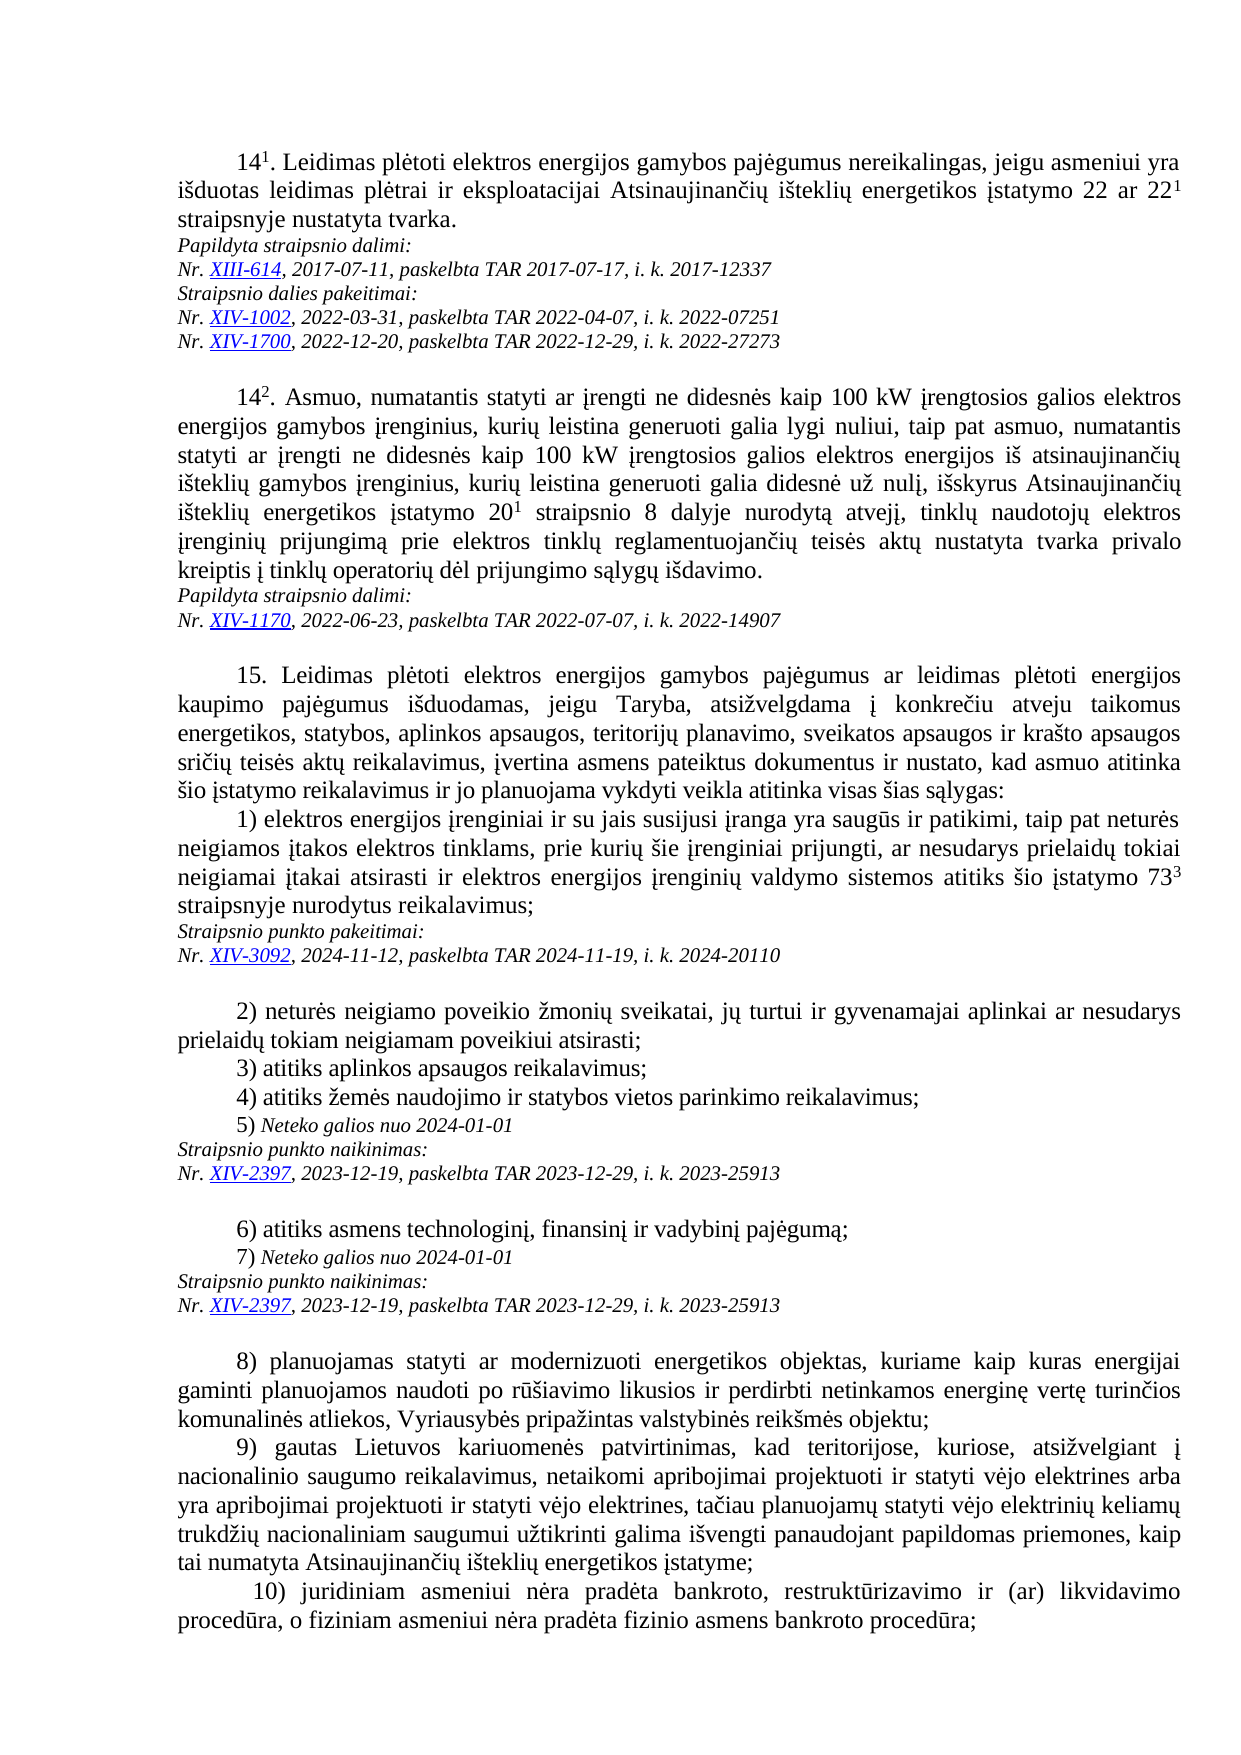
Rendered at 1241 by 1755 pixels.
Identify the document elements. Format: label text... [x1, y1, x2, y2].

text 15. Leidimas plėtoti elektros energijos gamybos pajėgumus ar leidimas plėtoti energijos kaupimo pajėgumus išduodamas, jeigu Taryba, atsižvelgdama į konkrečiu atveju taikomus energetikos, statybos, aplinkos apsaugos, teritorijų planavimo, sveikatos apsaugos ir krašto apsaugos sričių teisės aktų reikalavimus, įvertina asmens pateiktus dokumentus ir nustato, kad asmuo atitinka šio įstatymo reikalavimus ir jo planuojama vykdyti veikla atitinka visas šias sąlygas: [177, 660, 1181, 804]
text Nr. XIV-3092, 2024-11-12, paskelbta TAR 2024-11-19, i. k. 2024-20110 [177, 943, 1181, 967]
text 6) atitiks asmens technologinį, finansinį ir vadybinį pajėgumą; [177, 1214, 1181, 1243]
text 10) juridiniam asmeniui nėra pradėta bankroto, restruktūrizavimo ir (ar) likvidavimo procedūra, o fiziniam asmeniui nėra pradėta fizinio asmens bankroto procedūra; [177, 1576, 1181, 1634]
text Nr. XIII-614, 2017-07-11, paskelbta TAR 2017-07-17, i. k. 2017-12337 [177, 257, 1181, 281]
text 141. Leidimas plėtoti elektros energijos gamybos pajėgumus nereikalingas, jeigu asmeniui yra išduotas leidimas plėtrai ir eksploatacijai Atsinaujinančių išteklių energetikos įstatymo 22 ar 221 straipsnyje nustatyta tvarka. [177, 147, 1181, 233]
text Nr. XIV-1170, 2022-06-23, paskelbta TAR 2022-07-07, i. k. 2022-14907 [177, 607, 1181, 632]
text Nr. XIV-1002, 2022-03-31, paskelbta TAR 2022-04-07, i. k. 2022-07251 [177, 305, 1181, 329]
text Straipsnio punkto pakeitimai: [177, 919, 1181, 943]
text Nr. XIV-1700, 2022-12-20, paskelbta TAR 2022-12-29, i. k. 2022-27273 [177, 329, 1181, 353]
text Papildyta straipsnio dalimi: [177, 583, 1181, 607]
text Nr. XIV-2397, 2023-12-19, paskelbta TAR 2023-12-29, i. k. 2023-25913 [177, 1293, 1181, 1317]
text Straipsnio punkto naikinimas: [177, 1137, 1181, 1161]
text 1) elektros energijos įrenginiai ir su jais susijusi įranga yra saugūs ir patikimi, taip pat neturės neigiamos įtakos elektros tinklams, prie kurių šie įrenginiai prijungti, ar nesudarys prielaidų tokiai neigiamai įtakai atsirasti ir elektros energijos įrenginių valdymo sistemos atitiks šio įstatymo 733 straipsnyje nurodytus reikalavimus; [177, 804, 1181, 919]
text Straipsnio punkto naikinimas: [177, 1269, 1181, 1293]
text 3) atitiks aplinkos apsaugos reikalavimus; [177, 1053, 1181, 1082]
text Papildyta straipsnio dalimi: [177, 233, 1181, 257]
text Straipsnio dalies pakeitimai: [177, 281, 1181, 305]
text 4) atitiks žemės naudojimo ir statybos vietos parinkimo reikalavimus; [177, 1082, 1181, 1111]
text 8) planuojamas statyti ar modernizuoti energetikos objektas, kuriame kaip kuras energijai gaminti planuojamos naudoti po rūšiavimo likusios ir perdirbti netinkamos energinę vertę turinčios komunalinės atliekos, Vyriausybės pripažintas valstybinės reikšmės objektu; [177, 1346, 1181, 1432]
text 2) neturės neigiamo poveikio žmonių sveikatai, jų turtui ir gyvenamajai aplinkai ar nesudarys prielaidų tokiam neigiamam poveikiui atsirasti; [177, 996, 1181, 1053]
text 5) Neteko galios nuo 2024-01-01 [177, 1111, 1181, 1137]
text 7) Neteko galios nuo 2024-01-01 [177, 1243, 1181, 1269]
text Nr. XIV-2397, 2023-12-19, paskelbta TAR 2023-12-29, i. k. 2023-25913 [177, 1161, 1181, 1185]
text 9) gautas Lietuvos kariuomenės patvirtinimas, kad teritorijose, kuriose, atsižvelgiant į nacionalinio saugumo reikalavimus, netaikomi apribojimai projektuoti ir statyti vėjo elektrines arba yra apribojimai projektuoti ir statyti vėjo elektrines, tačiau planuojamų statyti vėjo elektrinių keliamų trukdžių nacionaliniam saugumui užtikrinti galima išvengti panaudojant papildomas priemones, kaip tai numatyta Atsinaujinančių išteklių energetikos įstatyme; [177, 1432, 1181, 1576]
text 142. Asmuo, numatantis statyti ar įrengti ne didesnės kaip 100 kW įrengtosios galios elektros energijos gamybos įrenginius, kurių leistina generuoti galia lygi nuliui, taip pat asmuo, numatantis statyti ar įrengti ne didesnės kaip 100 kW įrengtosios galios elektros energijos iš atsinaujinančių išteklių gamybos įrenginius, kurių leistina generuoti galia didesnė už nulį, išskyrus Atsinaujinančių išteklių energetikos įstatymo 201 straipsnio 8 dalyje nurodytą atvejį, tinklų naudotojų elektros įrenginių prijungimą prie elektros tinklų reglamentuojančių teisės aktų nustatyta tvarka privalo kreiptis į tinklų operatorių dėl prijungimo sąlygų išdavimo. [177, 382, 1181, 583]
